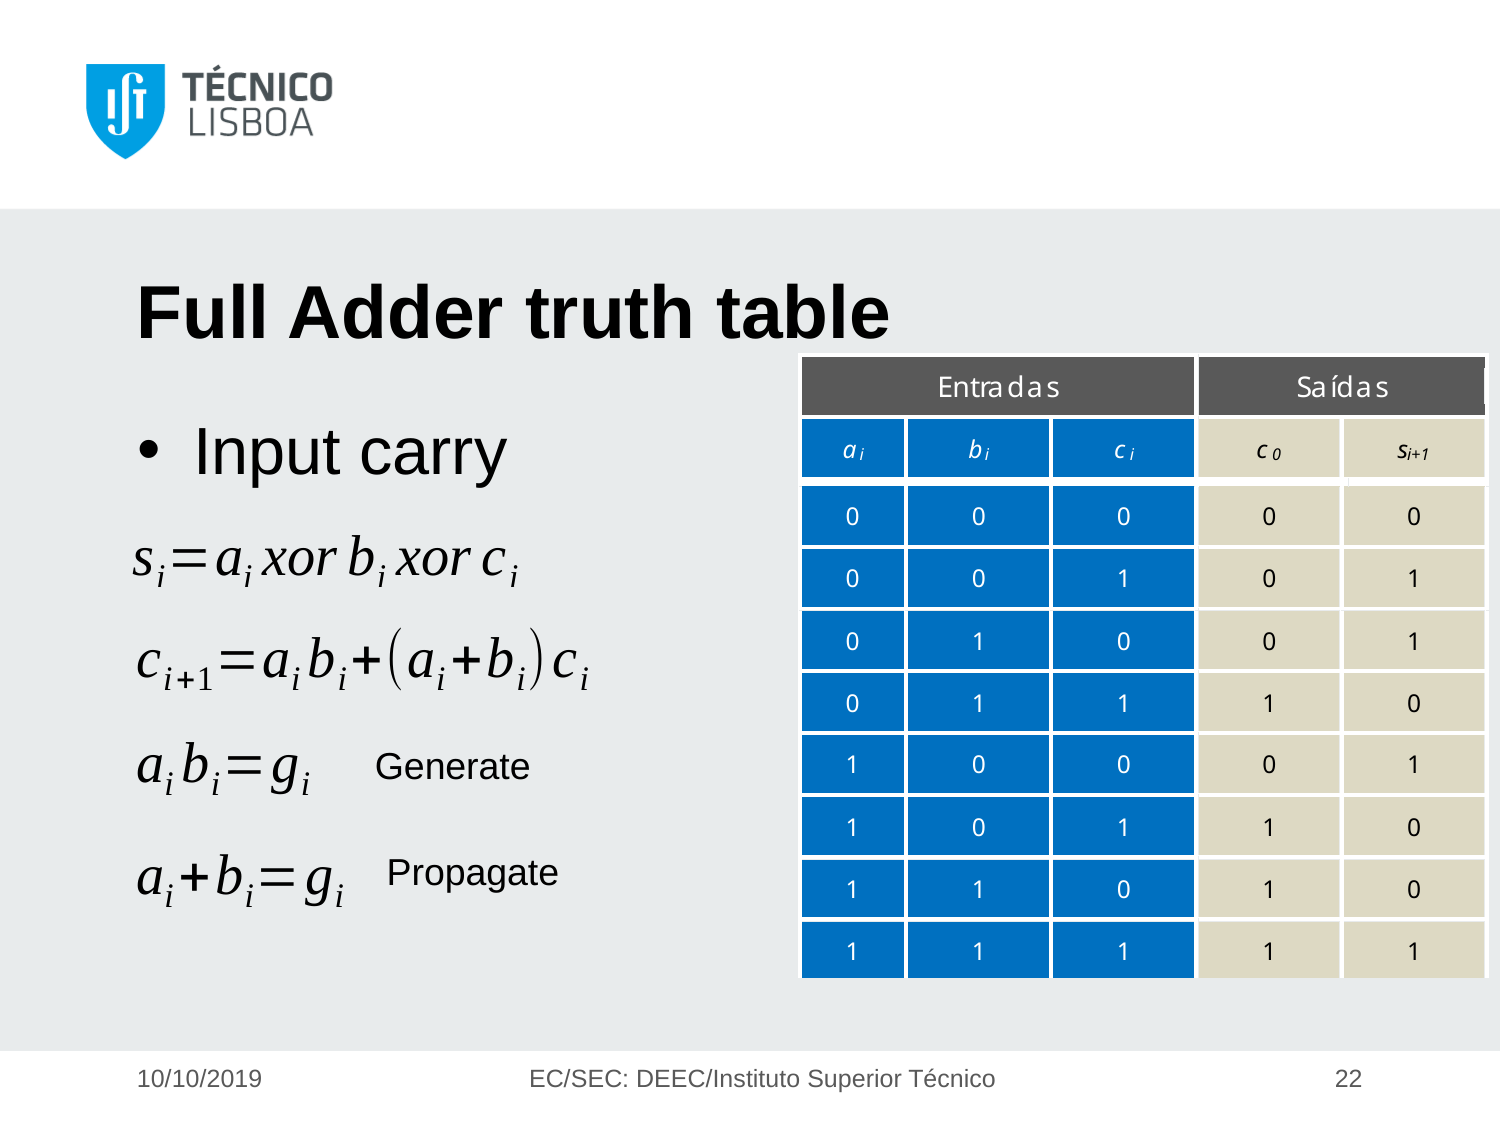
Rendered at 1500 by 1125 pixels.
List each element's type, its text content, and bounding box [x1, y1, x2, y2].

picture [0, 0, 1500, 1125]
list Input carry [121, 400, 1378, 1005]
slide_number [1077, 1052, 1378, 1103]
slide_number 10/10/2019 [121, 1052, 425, 1103]
chart [127, 624, 597, 698]
title Full Adder truth table [121, 237, 1378, 381]
chart [123, 523, 594, 587]
chart [127, 842, 351, 915]
chart [127, 730, 318, 803]
text_box Propagate [371, 844, 574, 902]
text_box Generate [360, 738, 546, 796]
footer EC/SEC: DEEC/Instituto Superior Técnico [512, 1052, 1021, 1103]
